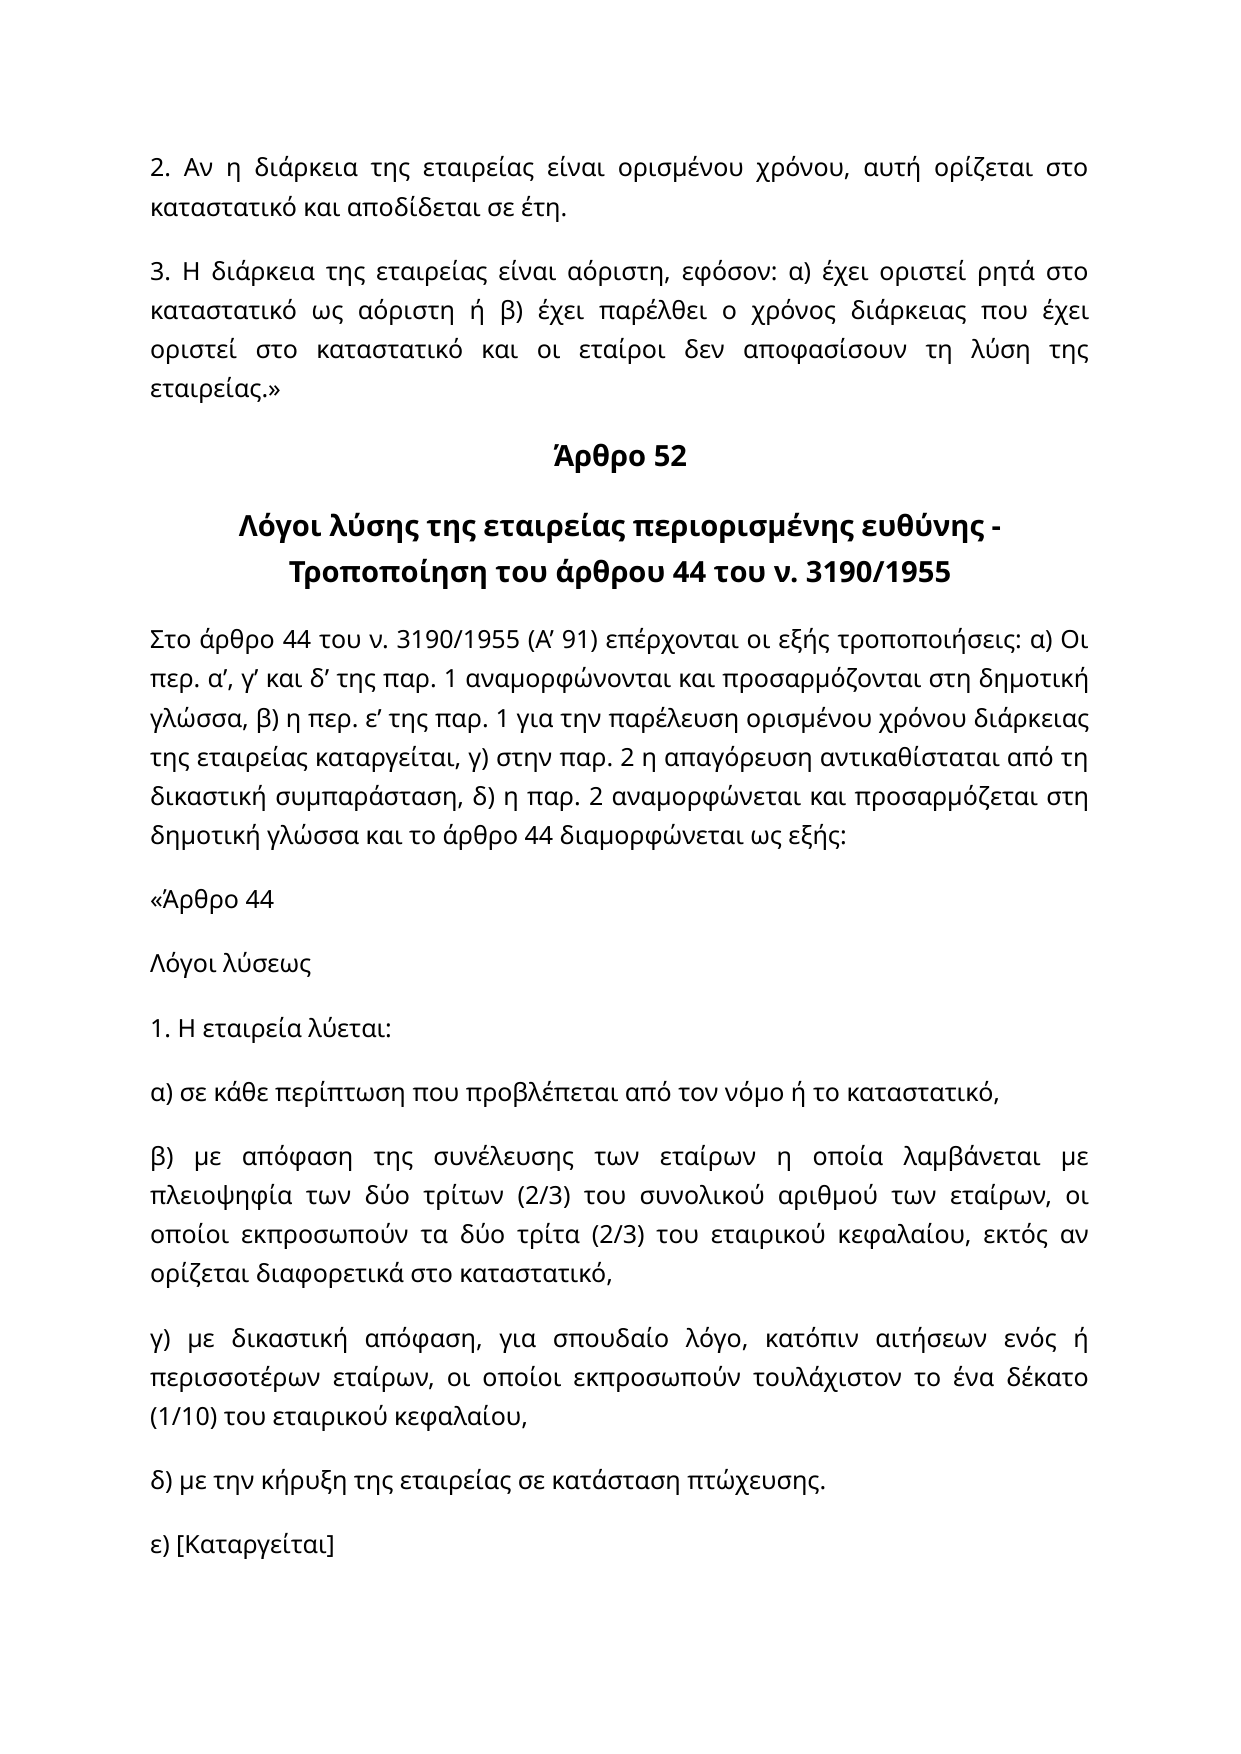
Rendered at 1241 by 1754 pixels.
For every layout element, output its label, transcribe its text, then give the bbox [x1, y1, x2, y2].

text Στο άρθρο 44 του ν. 3190/1955 (Α’ 91) επέρχονται οι εξής τροποποιήσεις: α) Οι περ. α’, γ’ και δ’ της παρ. 1 αναμορφώνονται και προσαρμόζονται στη δημοτική γλώσσα, β) η περ. ε’ της παρ. 1 για την παρέλευση ορισμένου χρόνου διάρκειας της εταιρείας καταργείται, γ) στην παρ. 2 η απαγόρευση αντικαθίσταται από τη δικαστική συμπαράσταση, δ) η παρ. 2 αναμορφώνεται και προσαρμόζεται στη δημοτική γλώσσα και το άρθρο 44 διαμορφώνεται ως εξής: [150, 622, 1090, 852]
subtitle Άρθρο 52 [150, 435, 1090, 475]
text δ) με την κήρυξη της εταιρείας σε κατάσταση πτώχευσης. [150, 1463, 1090, 1497]
text Λόγοι λύσεως [150, 946, 1090, 980]
text γ) με δικαστική απόφαση, για σπουδαίο λόγο, κατόπιν αιτήσεων ενός ή περισσοτέρων εταίρων, οι οποίοι εκπροσωπούν τουλάχιστον το ένα δέκατο (1/10) του εταιρικού κεφαλαίου, [150, 1320, 1090, 1433]
text «Άρθρο 44 [150, 882, 1090, 916]
text 3. Η διάρκεια της εταιρείας είναι αόριστη, εφόσον: α) έχει οριστεί ρητά στο καταστατικό ως αόριστη ή β) έχει παρέλθει ο χρόνος διάρκειας που έχει οριστεί στο καταστατικό και οι εταίροι δεν αποφασίσουν τη λύση της εταιρείας.» [150, 253, 1090, 405]
text 2. Αν η διάρκεια της εταιρείας είναι ορισμένου χρόνου, αυτή ορίζεται στο καταστατικό και αποδίδεται σε έτη. [150, 150, 1090, 223]
text α) σε κάθε περίπτωση που προβλέπεται από τον νόμο ή το καταστατικό, [150, 1074, 1090, 1108]
text β) με απόφαση της συνέλευσης των εταίρων η οποία λαμβάνεται με πλειοψηφία των δύο τρίτων (2/3) του συνολικού αριθμού των εταίρων, οι οποίοι εκπροσωπούν τα δύο τρίτα (2/3) του εταιρικού κεφαλαίου, εκτός αν ορίζεται διαφορετικά στο καταστατικό, [150, 1138, 1090, 1290]
text 1. Η εταιρεία λύεται: [150, 1010, 1090, 1044]
text ε) [Καταργείται] [150, 1527, 1090, 1561]
subtitle Λόγοι λύσης της εταιρείας περιορισμένης ευθύνης - Τροποποίηση του άρθρου 44 του ν. 3190/1955 [150, 506, 1090, 591]
